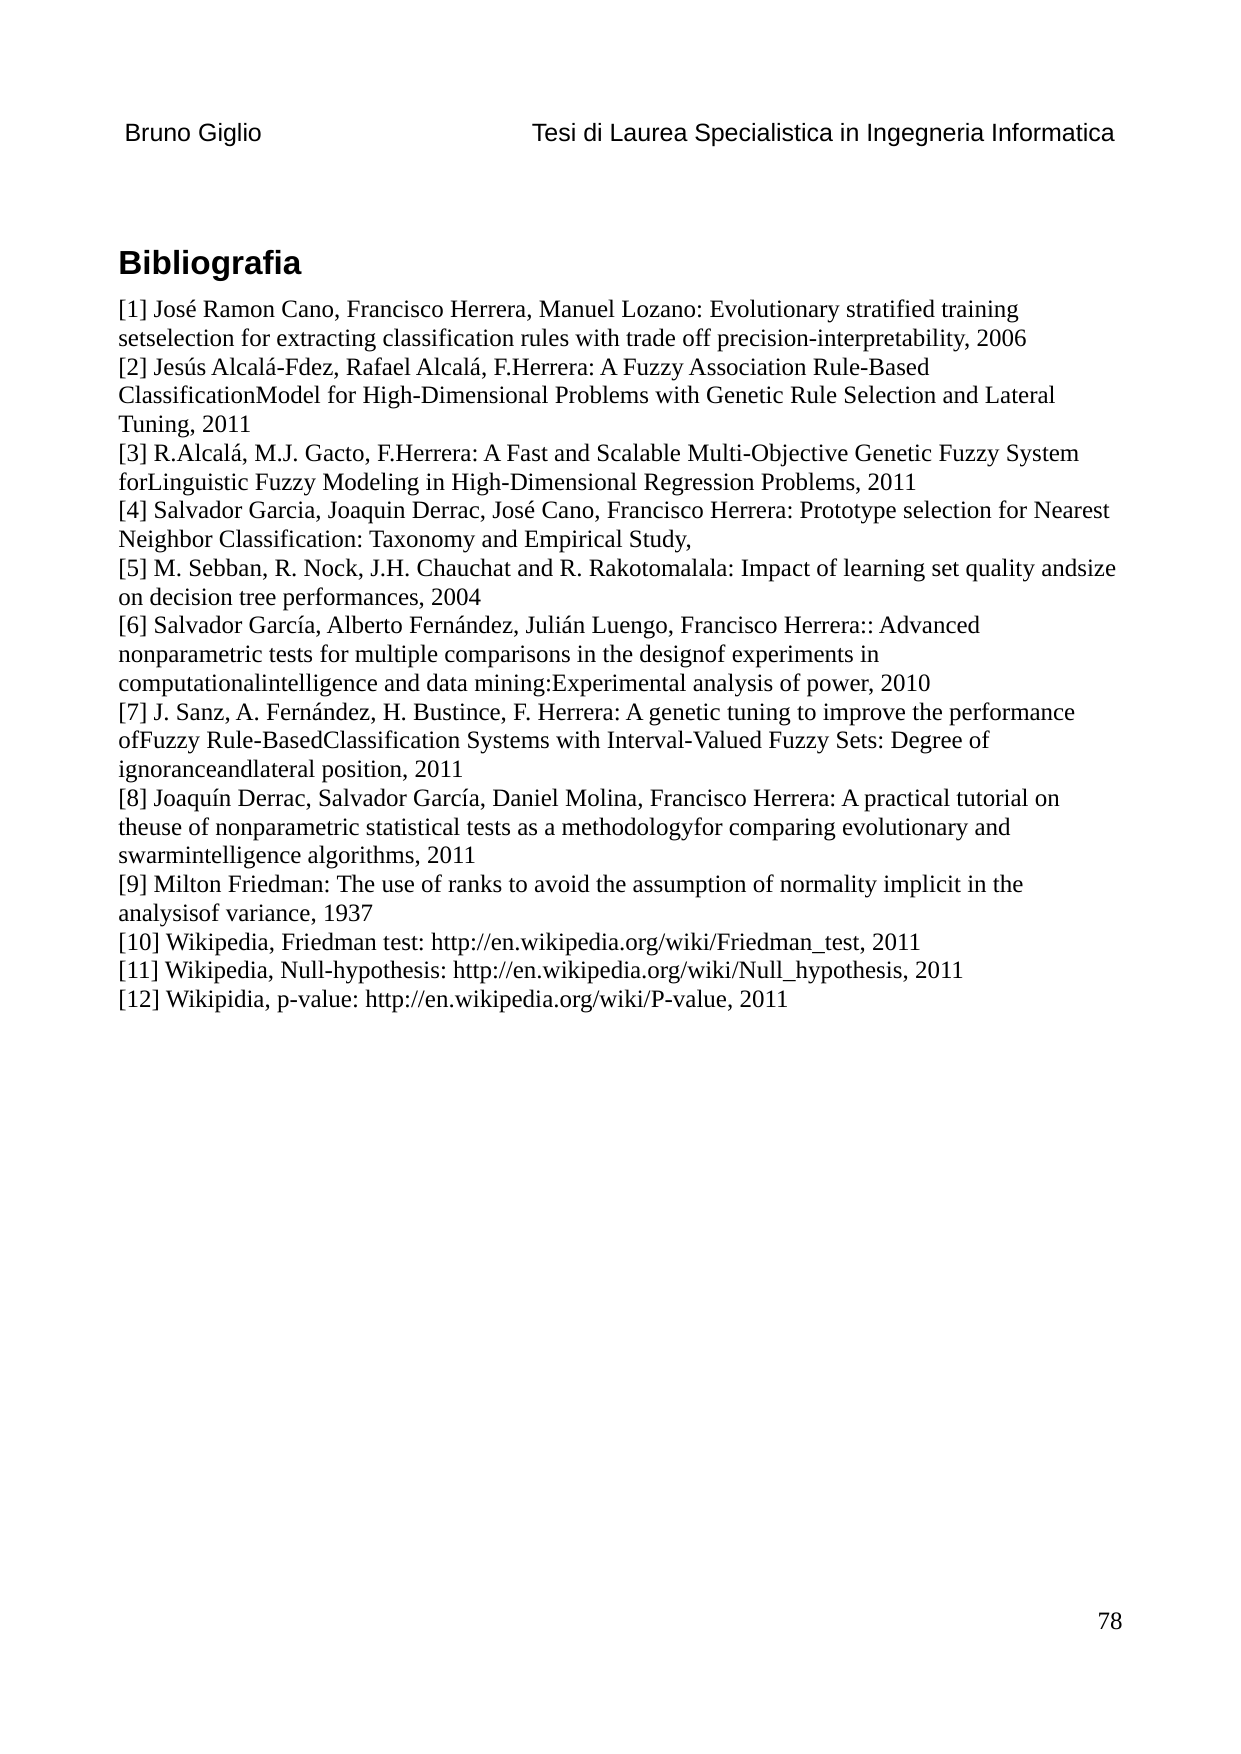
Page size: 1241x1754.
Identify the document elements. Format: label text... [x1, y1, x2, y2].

text [12] Wikipidia, p-value: http://en.wikipedia.org/wiki/P-value, 2011 [118, 984, 1122, 1013]
text [2] Jesús Alcalá-Fdez, Rafael Alcalá, F.Herrera: A Fuzzy Association Rule-Based ClassificationModel for High-Dimensional Problems with Genetic Rule Selection and Lateral Tuning, 2011 [118, 352, 1122, 438]
text [4] Salvador Garcia, Joaquin Derrac, José Cano, Francisco Herrera: Prototype selection for Nearest Neighbor Classification: Taxonomy and Empirical Study, [118, 496, 1122, 553]
text [7] J. Sanz, A. Fernández, H. Bustince, F. Herrera: A genetic tuning to improve the performance ofFuzzy Rule-BasedClassification Systems with Interval-Valued Fuzzy Sets: Degree of ignoranceandlateral position, 2011 [118, 697, 1122, 783]
text [10] Wikipedia, Friedman test: http://en.wikipedia.org/wiki/Friedman_test, 2011 [118, 927, 1122, 956]
text [3] R.Alcalá, M.J. Gacto, F.Herrera: A Fast and Scalable Multi-Objective Genetic Fuzzy System forLinguistic Fuzzy Modeling in High-Dimensional Regression Problems, 2011 [118, 438, 1122, 496]
text [11] Wikipedia, Null-hypothesis: http://en.wikipedia.org/wiki/Null_hypothesis, 2011 [118, 956, 1122, 984]
subtitle Bibliografia [118, 243, 1122, 282]
text [8] Joaquín Derrac, Salvador García, Daniel Molina, Francisco Herrera: A practical tutorial on theuse of nonparametric statistical tests as a methodologyfor comparing evolutionary and swarmintelligence algorithms, 2011 [118, 783, 1122, 869]
text [6] Salvador García, Alberto Fernández, Julián Luengo, Francisco Herrera:: Advanced nonparametric tests for multiple comparisons in the designof experiments in computationalintelligence and data mining:Experimental analysis of power, 2010 [118, 611, 1122, 697]
text [9] Milton Friedman: The use of ranks to avoid the assumption of normality implicit in the analysisof variance, 1937 [118, 869, 1122, 927]
text [5] M. Sebban, R. Nock, J.H. Chauchat and R. Rakotomalala: Impact of learning set quality andsize on decision tree performances, 2004 [118, 553, 1122, 611]
text [1] José Ramon Cano, Francisco Herrera, Manuel Lozano: Evolutionary stratified training setselection for extracting classification rules with trade off precision-interpretability, 2006 [118, 294, 1122, 352]
